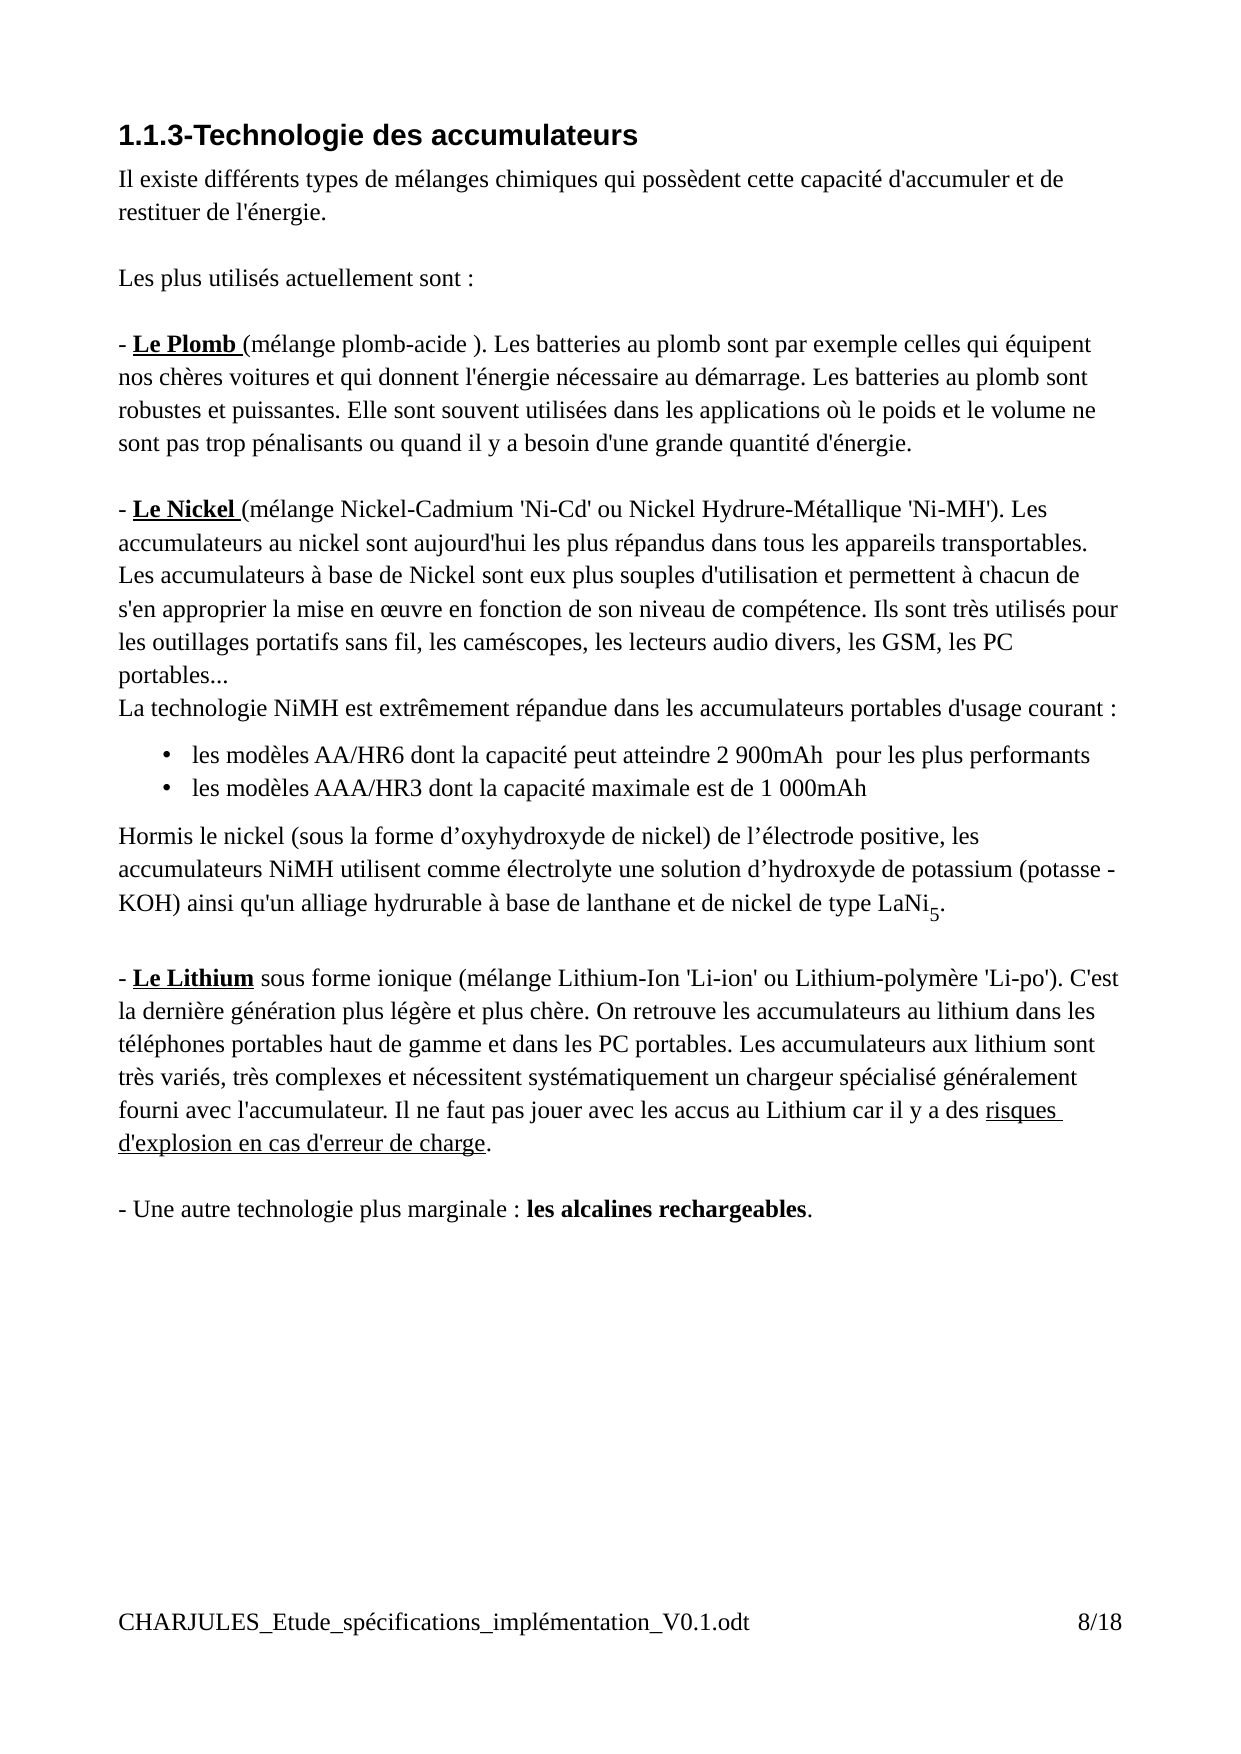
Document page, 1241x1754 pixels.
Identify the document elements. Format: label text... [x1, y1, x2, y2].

list les modèles AAA/HR3 dont la capacité maximale est de 1 000mAh [162, 773, 1122, 802]
text Il existe différents types de mélanges chimiques qui possèdent cette capacité d'accumuler et de restituer de l'énergie. Les plus utilisés actuellement sont : - Le Plomb (mélange plomb-acide ). Les batteries au plomb sont par exemple celles qui équipent nos chères voitures et qui donnent l'énergie nécessaire au démarrage. Les batteries au plomb sont robustes et puissantes. Elle sont souvent utilisées dans les applications où le poids et le volume ne sont pas trop pénalisants ou quand il y a besoin d'une grande quantité d'énergie. - Le Nickel (mélange Nickel-Cadmium 'Ni-Cd' ou Nickel Hydrure-Métallique 'Ni-MH'). Les accumulateurs au nickel sont aujourd'hui les plus répandus dans tous les appareils transportables. Les accumulateurs à base de Nickel sont eux plus souples d'utilisation et permettent à chacun de s'en approprier la mise en œuvre en fonction de son niveau de compétence. Ils sont très utilisés pour les outillages portatifs sans fil, les caméscopes, les lecteurs audio divers, les GSM, les PC portables... La technologie NiMH est extrêmement répandue dans les accumulateurs portables d'usage courant : [118, 164, 1122, 721]
subtitle 1.1.3-Technologie des accumulateurs [118, 118, 1122, 152]
list les modèles AA/HR6 dont la capacité peut atteindre 2 900mAh pour les plus performants [162, 740, 1122, 769]
text Hormis le nickel (sous la forme d’oxyhydroxyde de nickel) de l’électrode positive, les accumulateurs NiMH utilisent comme électrolyte une solution d’hydroxyde de potassium (potasse - KOH) ainsi qu'un alliage hydrurable à base de lanthane et de nickel de type LaNi5. - Le Lithium sous forme ionique (mélange Lithium-Ion 'Li-ion' ou Lithium-polymère 'Li-po'). C'est la dernière génération plus légère et plus chère. On retrouve les accumulateurs au lithium dans les téléphones portables haut de gamme et dans les PC portables. Les accumulateurs aux lithium sont très variés, très complexes et nécessitent systématiquement un chargeur spécialisé généralement fourni avec l'accumulateur. Il ne faut pas jouer avec les accus au Lithium car il y a des risques d'explosion en cas d'erreur de charge. - Une autre technologie plus marginale : les alcalines rechargeables. [118, 821, 1122, 1256]
